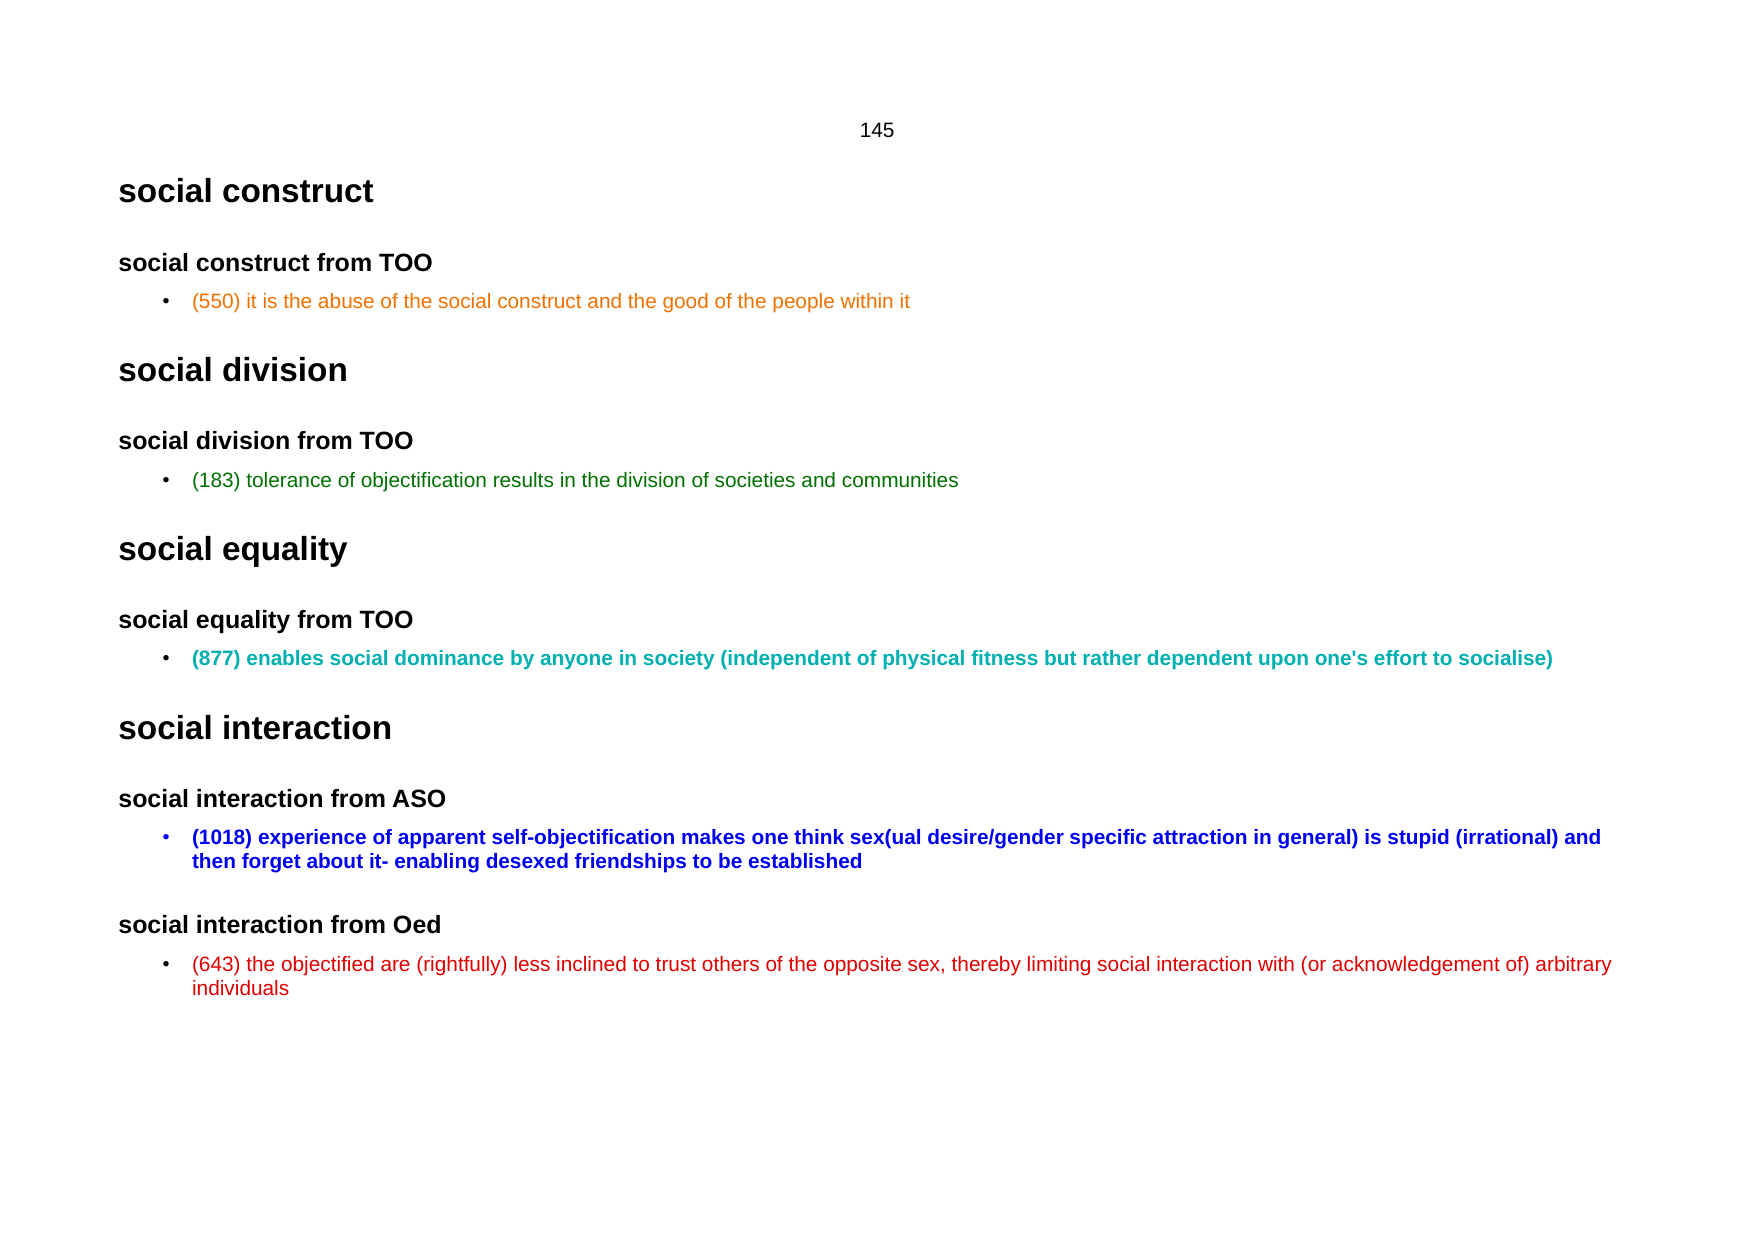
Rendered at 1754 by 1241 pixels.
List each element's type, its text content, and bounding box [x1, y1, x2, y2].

subtitle social division [118, 350, 1636, 389]
subtitle social construct [118, 172, 1636, 210]
list (643) the objectified are (rightfully) less inclined to trust others of the opposite sex, thereby limiting social interaction with (or acknowledgement of) arbitrary individuals [162, 952, 1636, 1000]
subtitle social division from TOO [118, 426, 1636, 455]
subtitle social interaction from Oed [118, 911, 1636, 939]
subtitle social interaction [118, 708, 1636, 746]
subtitle social equality [118, 529, 1636, 567]
subtitle social interaction from ASO [118, 784, 1636, 812]
list (550) it is the abuse of the social construct and the good of the people within it [162, 289, 1636, 313]
list (1018) experience of apparent self-objectification makes one think sex(ual desire/gender specific attraction in general) is stupid (irrational) and then forget about it- enabling desexed friendships to be established [162, 825, 1636, 873]
subtitle social construct from TOO [118, 247, 1636, 276]
list (183) tolerance of objectification results in the division of societies and communities [162, 467, 1636, 492]
subtitle social equality from TOO [118, 605, 1636, 634]
list (877) enables social dominance by anyone in society (independent of physical fitness but rather dependent upon one's effort to socialise) [162, 646, 1636, 670]
